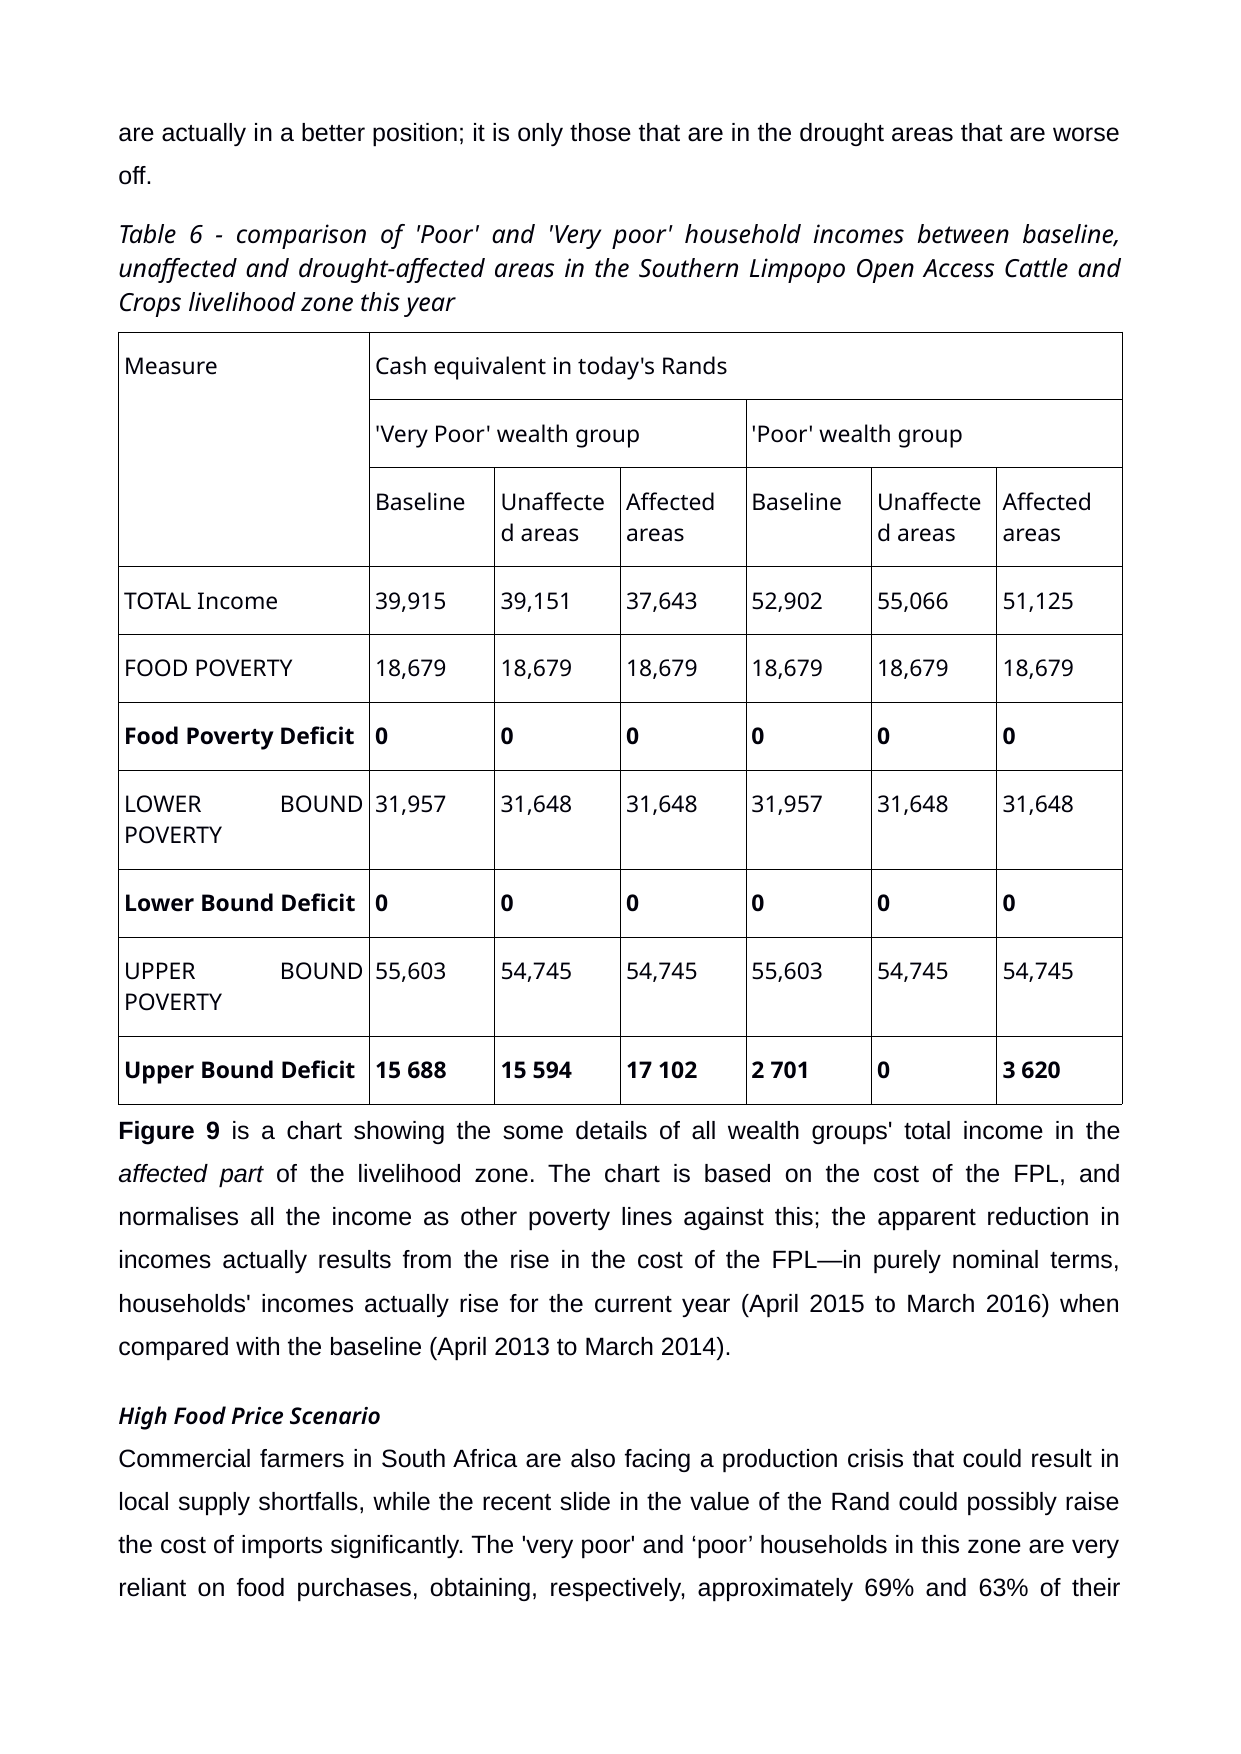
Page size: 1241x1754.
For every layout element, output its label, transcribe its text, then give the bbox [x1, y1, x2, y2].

table_cell 0 [621, 703, 746, 770]
table_cell 15,688 [370, 1037, 494, 1103]
table_cell 0 [997, 870, 1122, 937]
table_cell 54,745 [997, 938, 1122, 1036]
table_cell Food Poverty Deficit [119, 703, 369, 770]
table_cell 0 [747, 703, 871, 770]
table_cell Affected areas [997, 468, 1122, 566]
table_cell FOOD POVERTY [119, 635, 369, 702]
table_cell 31,648 [495, 771, 620, 869]
table_cell 55,066 [872, 567, 996, 634]
table_cell Upper Bound Deficit [119, 1037, 369, 1103]
table_cell 0 [495, 870, 620, 937]
table_cell 'Poor' wealth group [747, 400, 1122, 467]
table_cell LOWER BOUND POVERTY [119, 771, 369, 869]
table_cell 0 [997, 703, 1122, 770]
table_cell Unaffected areas [872, 468, 996, 566]
table_cell 54,745 [495, 938, 620, 1036]
table_cell TOTAL Income [119, 567, 369, 634]
table_cell 0 [747, 870, 871, 937]
table_cell 31,957 [747, 771, 871, 869]
table_cell 39,151 [495, 567, 620, 634]
table_cell 52,902 [747, 567, 871, 634]
table_cell 0 [872, 703, 996, 770]
table_cell 3,620 [997, 1037, 1122, 1103]
table_cell 'Very Poor' wealth group [370, 400, 746, 467]
text are actually in a better position; it is only those that are in the drought areas that are worse off. [118, 118, 1122, 190]
table_cell 54,745 [621, 938, 746, 1036]
table_cell 18,679 [370, 635, 494, 702]
table_cell 51,125 [997, 567, 1122, 634]
table_cell 0 [495, 703, 620, 770]
text Table 6 - comparison of 'Poor' and 'Very poor' household incomes between baseline, unaffected and drought-affected areas in the Southern Limpopo Open Access Cattle and Crops livelihood zone this year [118, 217, 1122, 319]
table_cell 55,603 [747, 938, 871, 1036]
table_cell 0 [370, 703, 494, 770]
table_cell 18,679 [495, 635, 620, 702]
table_cell 0 [872, 1037, 996, 1103]
table_cell 0 [872, 870, 996, 937]
table_cell UPPER BOUND POVERTY [119, 938, 369, 1036]
table_cell Unaffected areas [495, 468, 620, 566]
table_cell 18,679 [621, 635, 746, 702]
subtitle High Food Price Scenario [118, 1400, 1122, 1431]
table_header Cash equivalent in today's Rands [370, 333, 1122, 399]
table_cell 37,643 [621, 567, 746, 634]
table_cell 0 [370, 870, 494, 937]
table_cell 18,679 [872, 635, 996, 702]
table_cell 31,648 [872, 771, 996, 869]
table_cell 31,648 [621, 771, 746, 869]
table_cell 39,915 [370, 567, 494, 634]
table_cell 0 [621, 870, 746, 937]
table_cell Lower Bound Deficit [119, 870, 369, 937]
table_cell 18,679 [997, 635, 1122, 702]
table_header Measure [119, 333, 369, 566]
table_cell 31,648 [997, 771, 1122, 869]
table_cell 2,701 [747, 1037, 871, 1103]
table_cell Baseline [370, 468, 494, 566]
table_cell Baseline [747, 468, 871, 566]
table_cell 31,957 [370, 771, 494, 869]
table_cell 17,102 [621, 1037, 746, 1103]
table_cell 54,745 [872, 938, 996, 1036]
text Commercial farmers in South Africa are also facing a production crisis that could result in local supply shortfalls, while the recent slide in the value of the Rand could possibly raise the cost of imports significantly. The 'very poor' and ‘poor’ households in this zone are very reliant on food purchases, obtaining, respectively, approximately 69% and 63% of their [118, 1443, 1122, 1602]
table_cell 55,603 [370, 938, 494, 1036]
table_cell Affected areas [621, 468, 746, 566]
table_cell 15,594 [495, 1037, 620, 1103]
table_cell 18,679 [747, 635, 871, 702]
text Figure 9 is a chart showing the some details of all wealth groups' total income in the affected part of the livelihood zone. The chart is based on the cost of the FPL, and normalises all the income as other poverty lines against this; the apparent reduction in incomes actually results from the rise in the cost of the FPL—in purely nominal terms, households' incomes actually rise for the current year (April 2015 to March 2016) when compared with the baseline (April 2013 to March 2014). [118, 1116, 1122, 1360]
